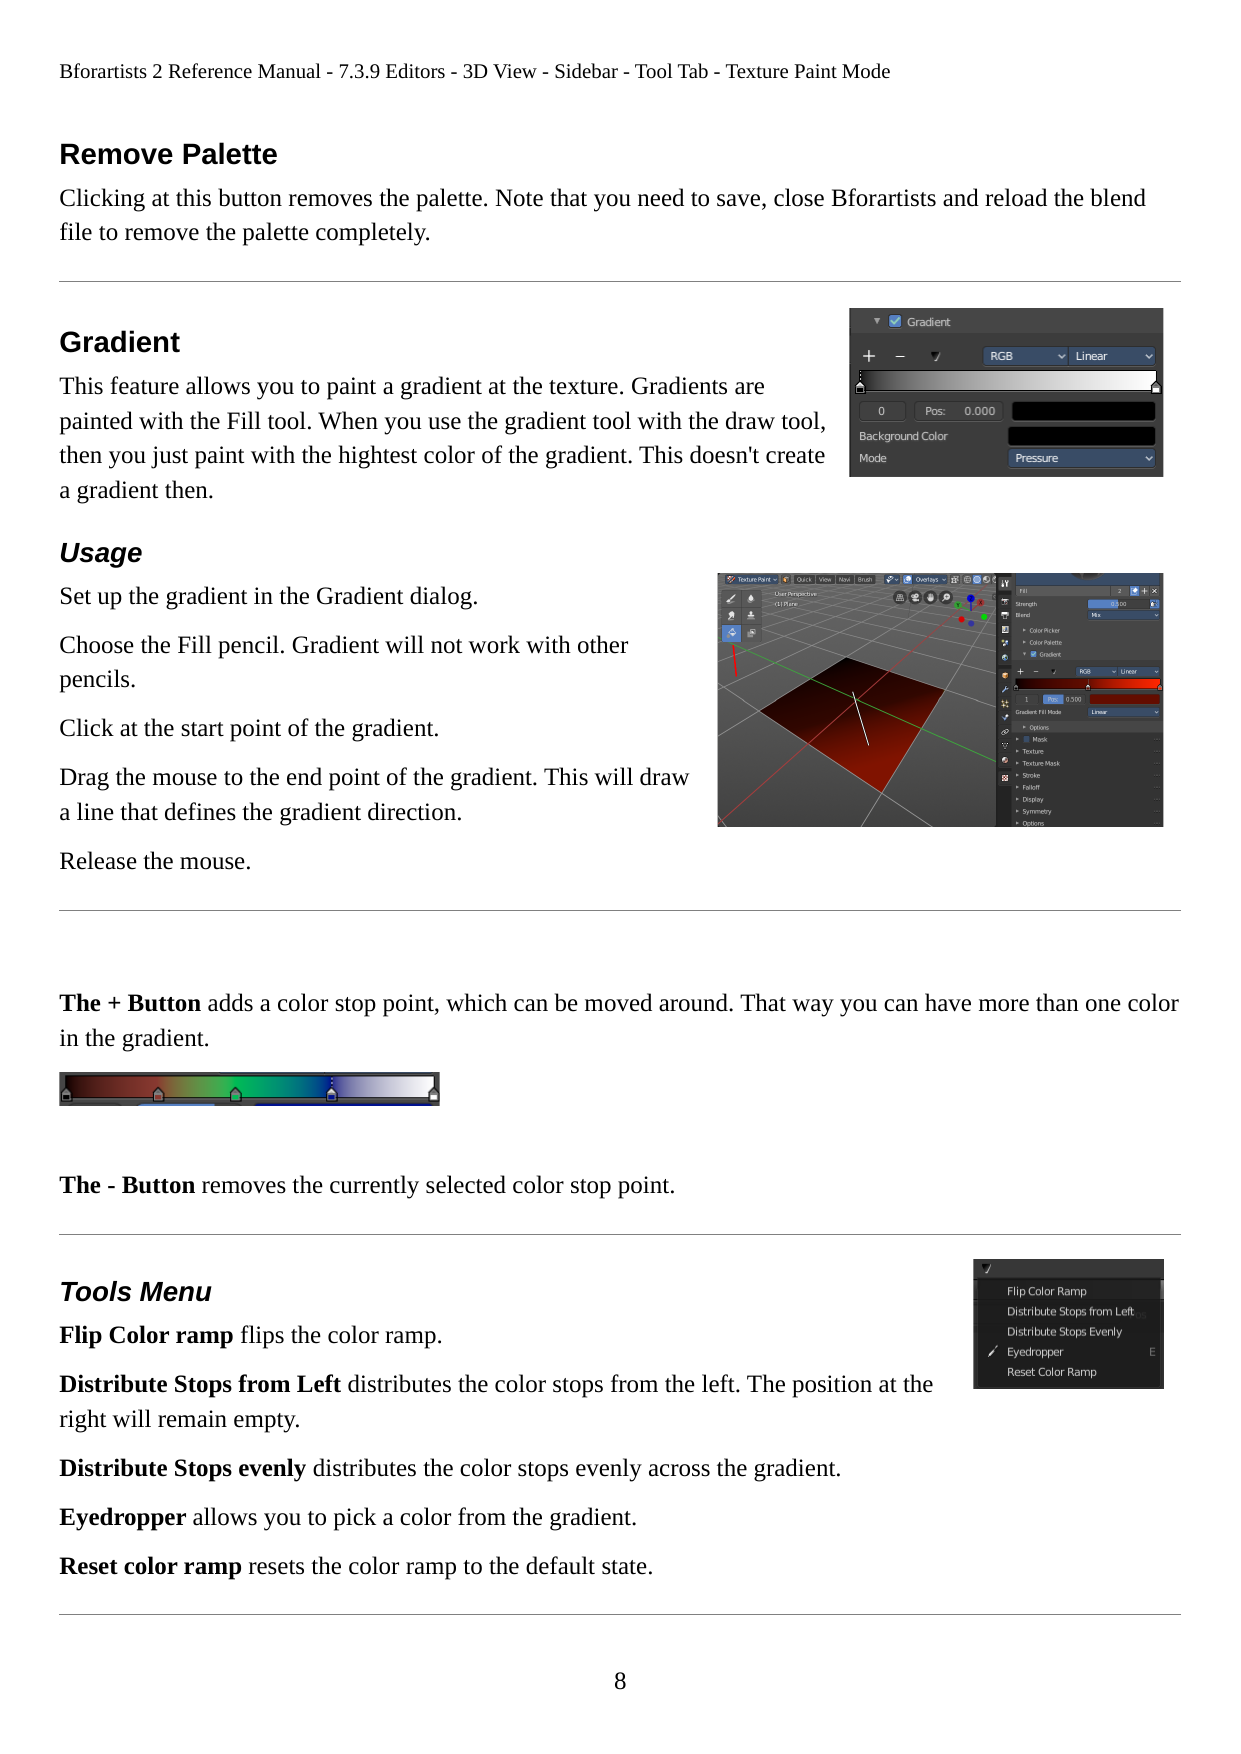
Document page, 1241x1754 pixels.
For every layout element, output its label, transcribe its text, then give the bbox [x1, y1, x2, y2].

picture [717, 573, 1164, 827]
text Choose the Fill pencil. Gradient will not work with other pencils. [59, 630, 717, 693]
subtitle Gradient [59, 325, 849, 359]
text Distribute Stops evenly distributes the color stops evenly across the gradient. [59, 1453, 1181, 1481]
text Drag the mouse to the end point of the gradient. This will draw a line that defines the gradient direction. [59, 762, 717, 826]
text Distribute Stops from Left distributes the color stops from the left. The position at the right will remain empty. [59, 1369, 1181, 1432]
picture [849, 308, 1164, 477]
subtitle Usage [59, 536, 1181, 568]
text Eyedropper allows you to pick a color from the gradient. [59, 1502, 1181, 1531]
subtitle [1164, 1276, 1181, 1308]
text The + Button adds a color stop point, which can be moved around. That way you can have more than one color in the gradient. [59, 988, 1181, 1052]
text Reset color ramp resets the color ramp to the default state. [59, 1551, 1181, 1579]
text Clicking at this button removes the palette. Note that you need to save, close Bforartists and reload the blend file to remove the palette completely. [59, 183, 1181, 246]
subtitle Tools Menu [59, 1276, 973, 1308]
subtitle [1164, 325, 1181, 359]
picture [973, 1259, 1164, 1389]
text This feature allows you to paint a gradient at the texture. Gradients are painted with the Fill tool. When you use the gradient tool with the draw tool, then you just paint with the hightest color of the gradient. This doesn't create a gradient then. [59, 371, 1181, 504]
text Set up the gradient in the Gradient dialog. [59, 581, 717, 609]
text Flip Color ramp flips the color ramp. [59, 1320, 973, 1349]
picture [59, 1072, 440, 1106]
subtitle Remove Palette [59, 137, 1181, 170]
text Release the mouse. [59, 846, 1181, 875]
text Click at the start point of the gradient. [59, 713, 717, 742]
text The - Button removes the currently selected color stop point. [59, 1170, 1181, 1199]
